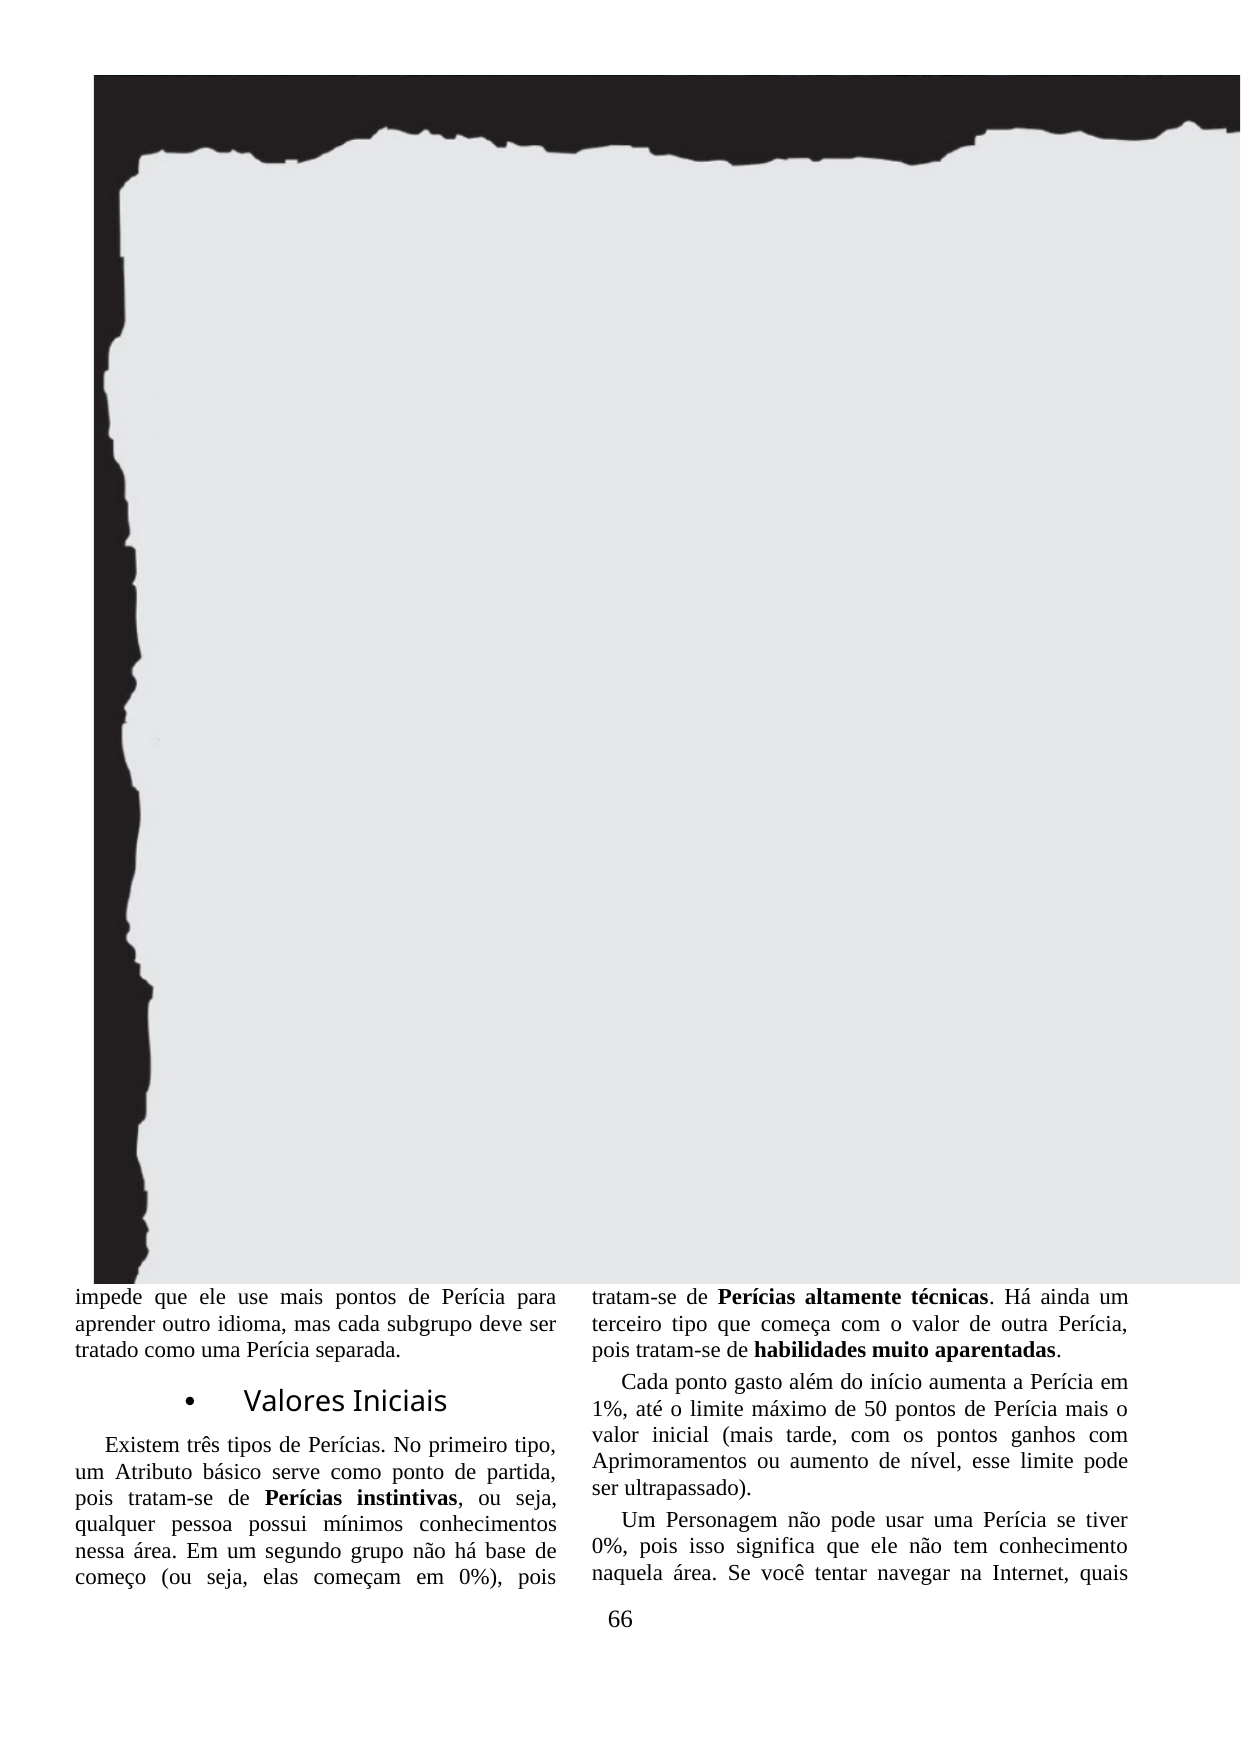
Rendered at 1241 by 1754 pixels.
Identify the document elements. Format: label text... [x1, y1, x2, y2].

subtitle impede que ele use mais pontos de Perícia para aprender outro idioma, mas cada subgrupo deve ser tratado como uma Perícia separada. [75, 1283, 557, 1362]
subtitle Cada ponto gasto além do início aumenta a Perícia em 1%, até o limite máximo de 50 pontos de Perícia mais o valor inicial (mais tarde, com os pontos ganhos com Aprimoramentos ou aumento de nível, esse limite pode ser ultrapassado). [592, 1368, 1129, 1500]
subtitle Valores Iniciais [75, 1380, 557, 1420]
subtitle tratam-se de Perícias altamente técnicas. Há ainda um terceiro tipo que começa com o valor de outra Perícia, pois tratam-se de habilidades muito aparentadas. [592, 1284, 1129, 1362]
subtitle Existem três tipos de Perícias. No primeiro tipo, um Atributo básico serve como ponto de partida, pois tratam-se de Perícias instintivas, ou seja, qualquer pessoa possui mínimos conhecimentos nessa área. Em um segundo grupo não há base de começo (ou seja, elas começam em 0%), pois [75, 1431, 557, 1589]
subtitle Um Personagem não pode usar uma Perícia se tiver 0%, pois isso significa que ele não tem conhecimento naquela área. Se você tentar navegar na Internet, quais [592, 1506, 1129, 1585]
picture [93, 75, 1241, 1284]
